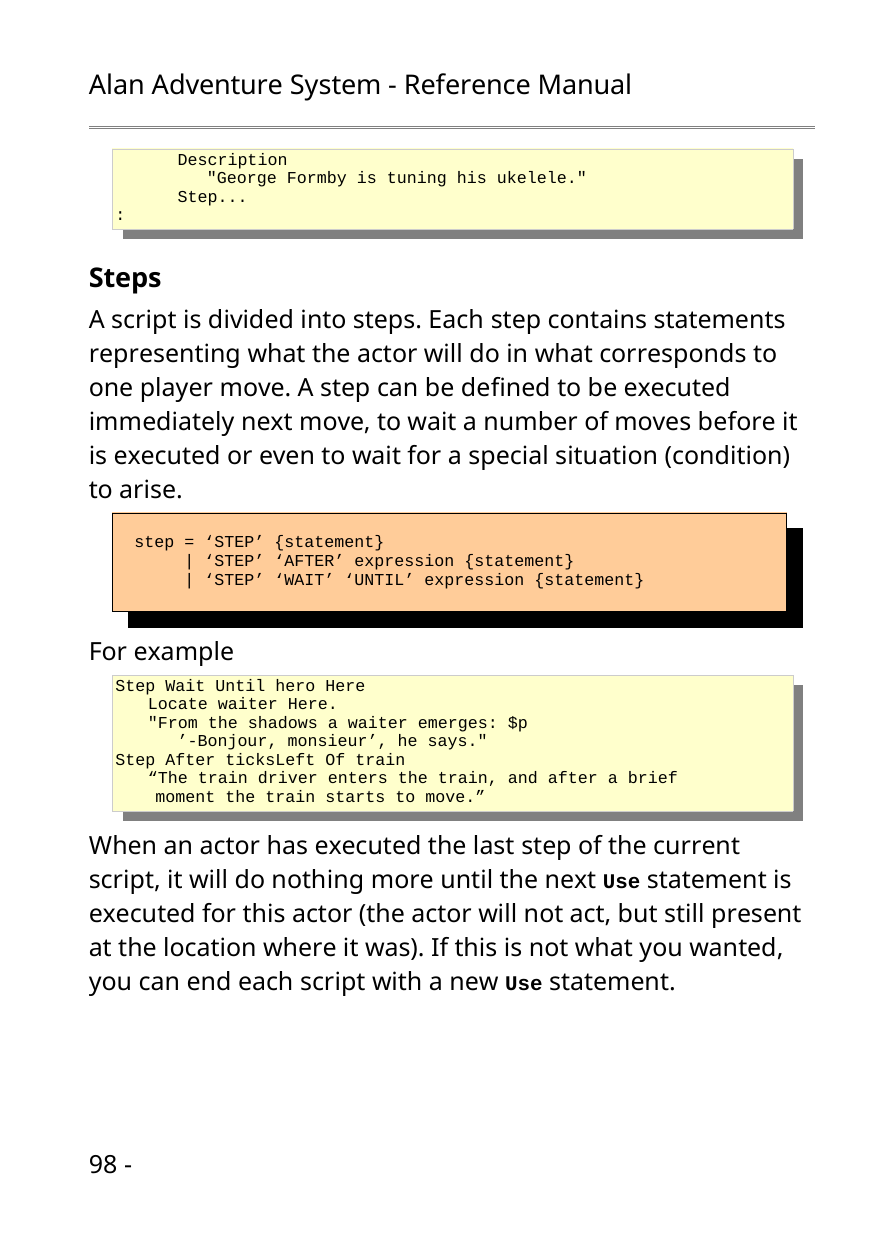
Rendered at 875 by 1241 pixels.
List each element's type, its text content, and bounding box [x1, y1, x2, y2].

text step = ‘STEP’ {statement} | ‘STEP’ ‘AFTER’ expression {statement} | ‘STEP’ ‘WAIT’ ‘UNTIL’ expression {statement} [113, 514, 786, 611]
text "From the shadows a waiter emerges: $p ’-Bonjour, monsieur’, he says." [113, 712, 793, 749]
text A script is divided into steps. Each step contains statements representing what the actor will do in what corresponds to one player move. A step can be de­fined to be executed immediately next move, to wait a number of moves be­fore it is executed or even to wait for a special situation (condition) to arise. [88, 302, 815, 506]
text For example [88, 634, 815, 668]
text When an actor has executed the last step of the current script, it will do noth­ing more until the next Use statement is executed for this actor (the actor will not act, but still present at the location where it was). If this is not what you wanted, you can end each script with a new Use statement. [88, 828, 815, 997]
subtitle Steps [88, 258, 815, 295]
text Step After ticksLeft Of train “The train driver enters the train, and after a brief moment the train starts to move.” [113, 749, 793, 811]
text Description "George Formby is tuning his ukelele." Step... : [113, 150, 793, 229]
text Step Wait Until hero Here Locate waiter Here. [113, 676, 793, 712]
